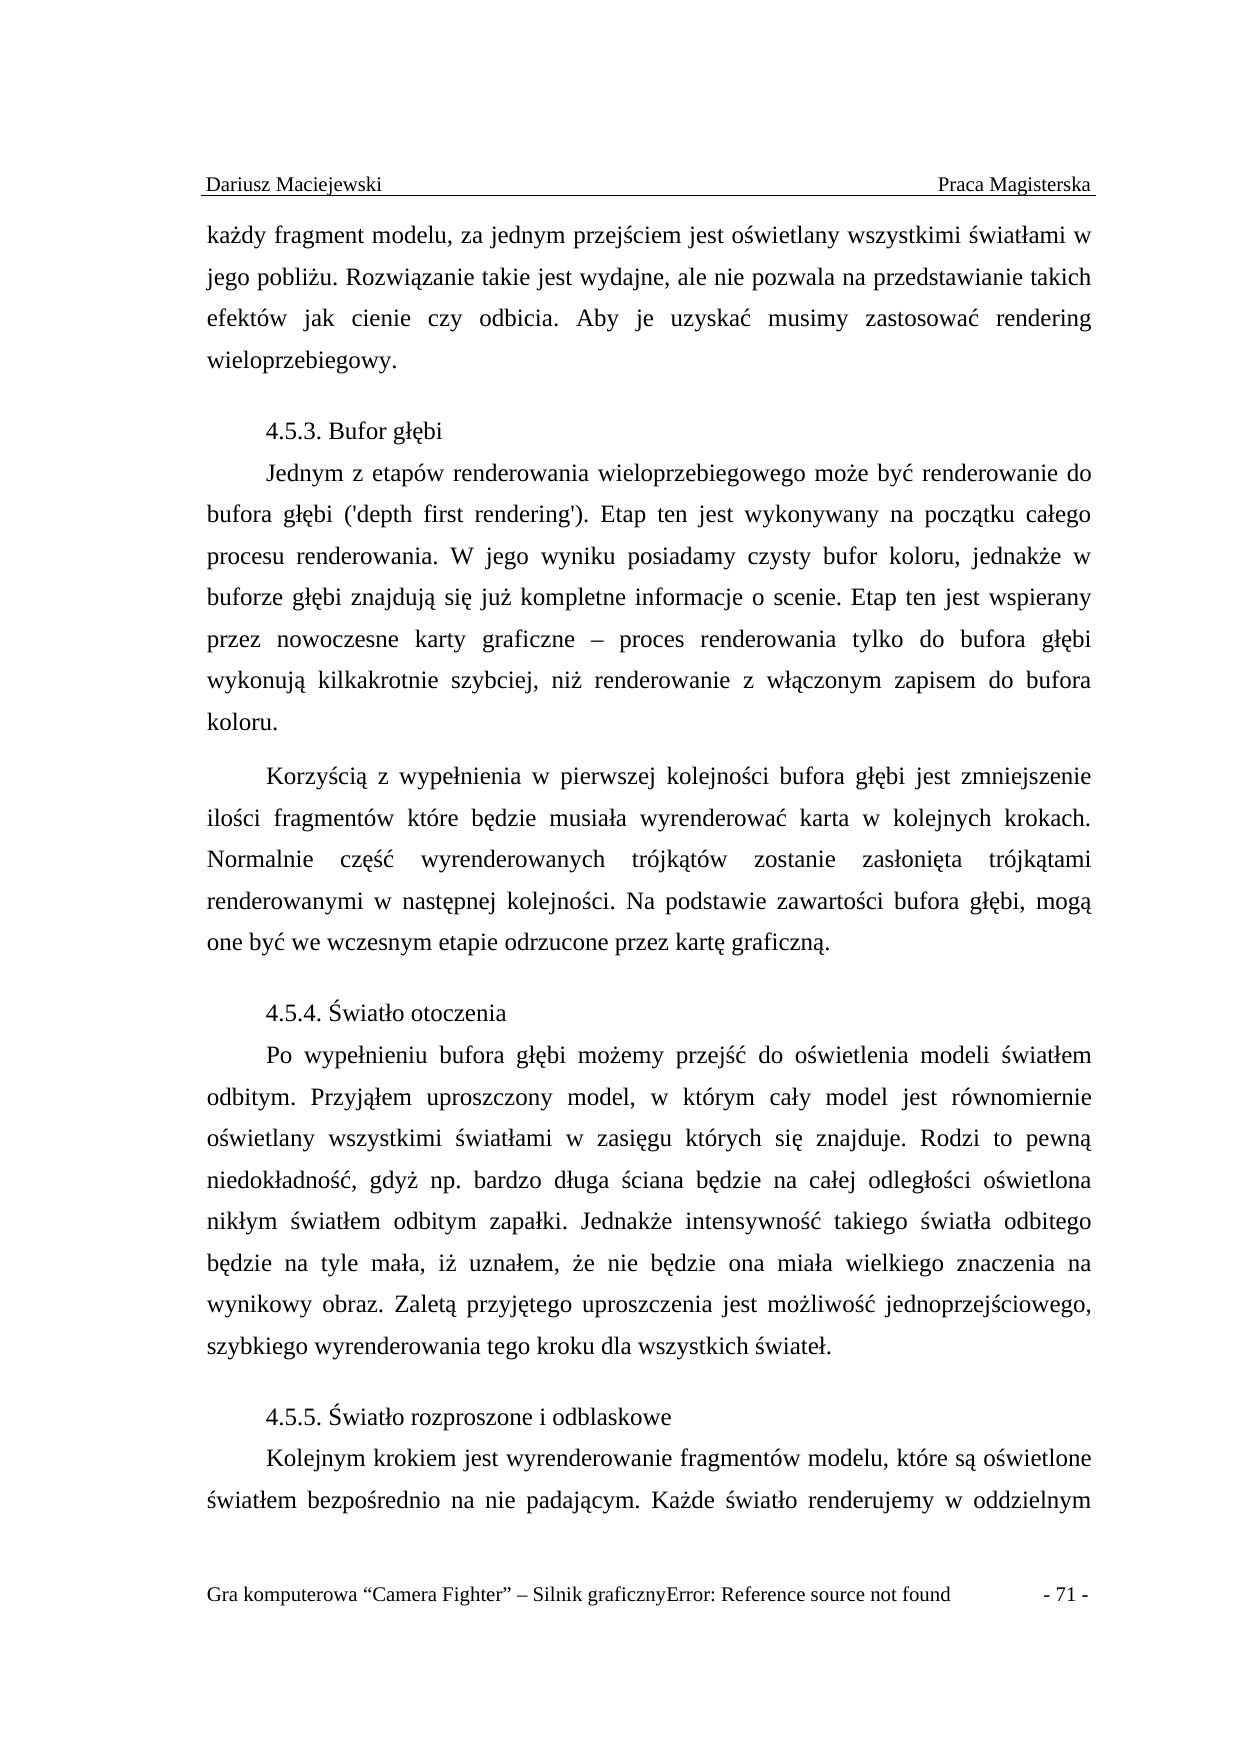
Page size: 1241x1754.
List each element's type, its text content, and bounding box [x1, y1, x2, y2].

subtitle Światło rozproszone i odblaskowe [207, 1403, 1092, 1431]
subtitle Bufor głębi [207, 417, 1092, 445]
subtitle Światło otoczenia [207, 999, 1092, 1027]
text Jednym z etapów renderowania wieloprzebiegowego może być renderowanie do bufora głębi ('depth first rendering'). Etap ten jest wykonywany na początku całego procesu renderowania. W jego wyniku posiadamy czysty bufor koloru, jednakże w buforze głębi znajdują się już kompletne informacje o scenie. Etap ten jest wspierany przez nowoczesne karty graficzne – proces renderowania tylko do bufora głębi wykonują kilkakrotnie szybciej, niż renderowanie z włączonym zapisem do bufora koloru. [207, 459, 1092, 736]
text Po wypełnieniu bufora głębi możemy przejść do oświetlenia modeli światłem odbitym. Przyjąłem uproszczony model, w którym cały model jest równomiernie oświetlany wszystkimi światłami w zasięgu których się znajduje. Rodzi to pewną niedokładność, gdyż np. bardzo długa ściana będzie na całej odległości oświetlona nikłym światłem odbitym zapałki. Jednakże intensywność takiego światła odbitego będzie na tyle mała, iż uznałem, że nie będzie ona miała wielkiego znaczenia na wynikowy obraz. Zaletą przyjętego uproszczenia jest możliwość jednoprzejściowego, szybkiego wyrenderowania tego kroku dla wszystkich świateł. [207, 1041, 1092, 1360]
text każdy fragment modelu, za jednym przejściem jest oświetlany wszystkimi światłami w jego pobliżu. Rozwiązanie takie jest wydajne, ale nie pozwala na przedstawianie takich efektów jak cienie czy odbicia. Aby je uzyskać musimy zastosować rendering wieloprzebiegowy. [207, 221, 1092, 374]
text Korzyścią z wypełnienia w pierwszej kolejności bufora głębi jest zmniejszenie ilości fragmentów które będzie musiała wyrenderować karta w kolejnych krokach. Normalnie część wyrenderowanych trójkątów zostanie zasłonięta trójkątami renderowanymi w następnej kolejności. Na podstawie zawartości bufora głębi, mogą one być we wczesnym etapie odrzucone przez kartę graficzną. [207, 762, 1092, 956]
text Kolejnym krokiem jest wyrenderowanie fragmentów modelu, które są oświetlone światłem bezpośrednio na nie padającym. Każde światło renderujemy w oddzielnym [207, 1444, 1092, 1514]
